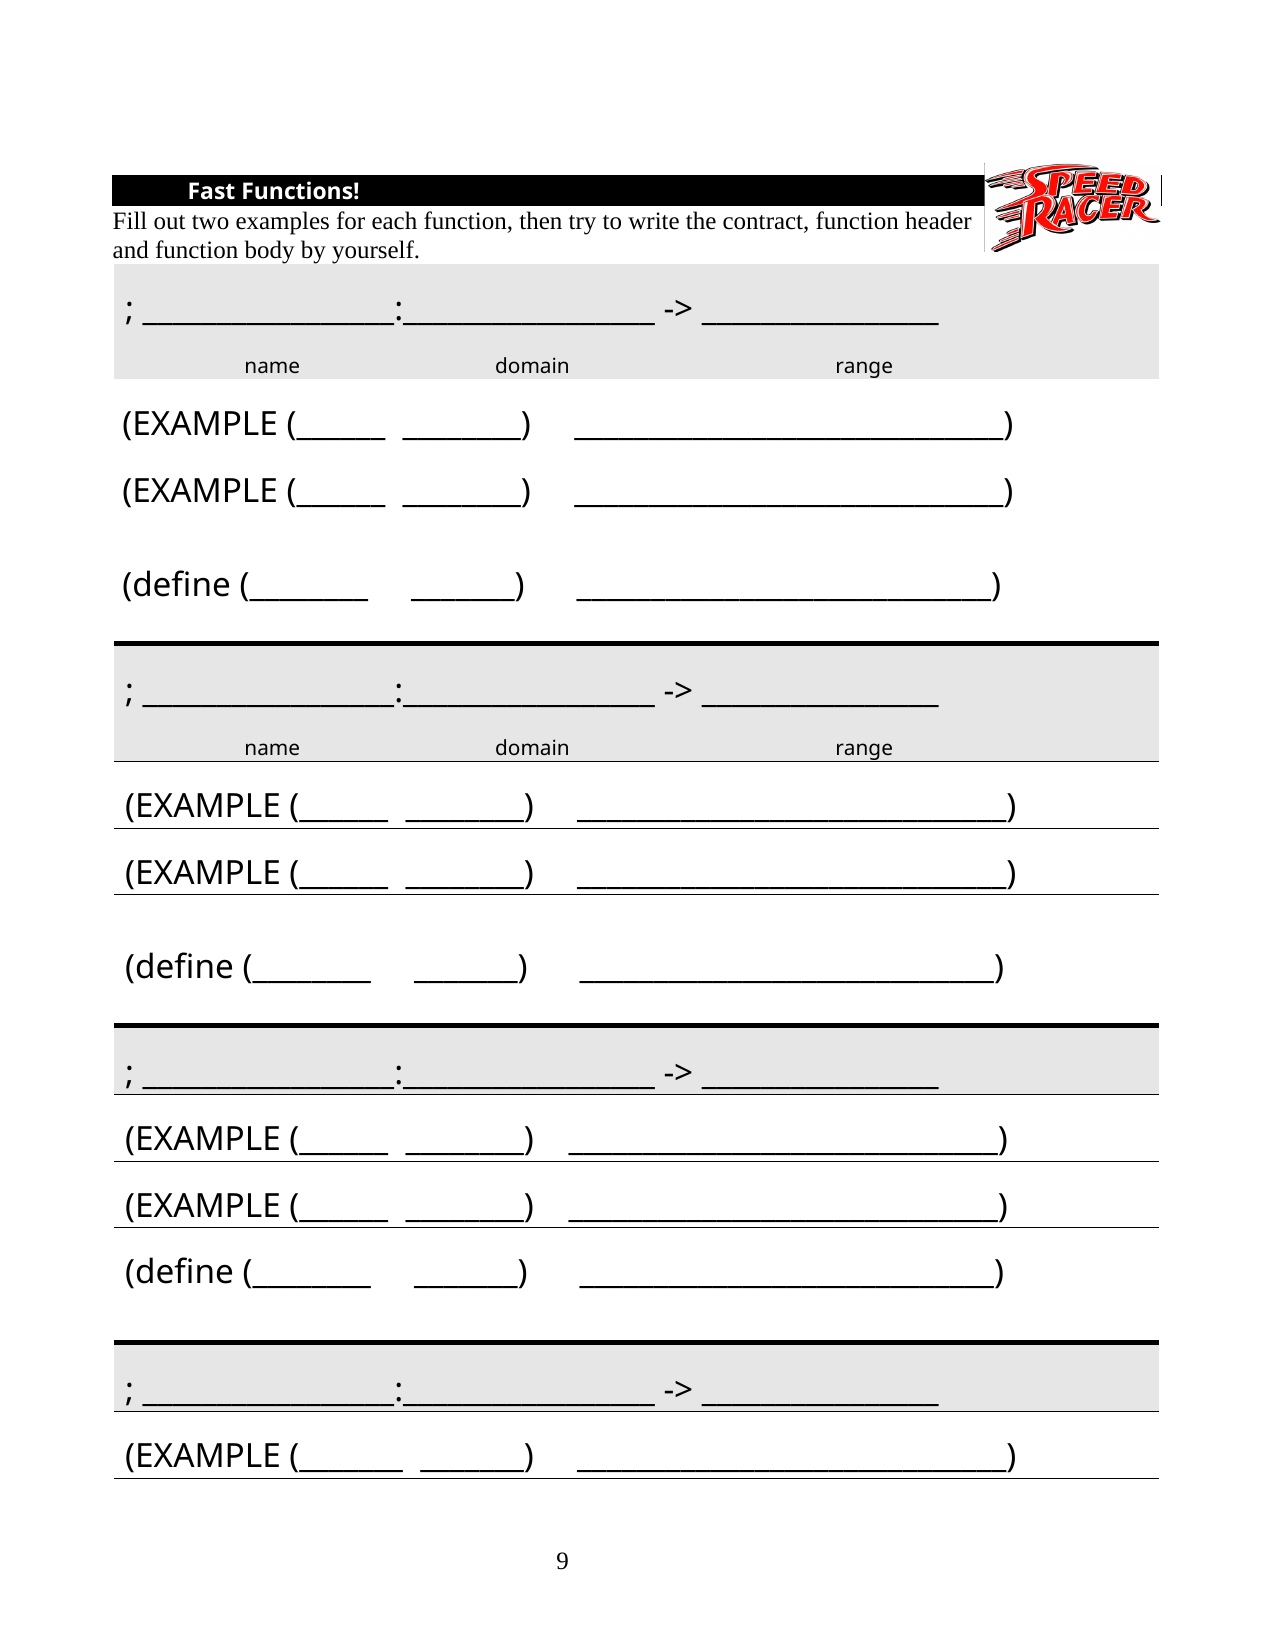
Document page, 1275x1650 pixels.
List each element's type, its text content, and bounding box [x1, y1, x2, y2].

table_cell ; _________________:_________________ -> ________________ [114, 1028, 1159, 1094]
table_cell ; _________________:_________________ -> ________________ [114, 1345, 1159, 1411]
table_cell (define (________ _______) ____________________________) [114, 895, 1159, 1023]
table_header ; _________________:_________________ -> ________________ name domain range [114, 264, 1159, 379]
table_cell (EXAMPLE (______ ________) _____________________________) [114, 446, 1159, 512]
table_cell (EXAMPLE (______ ________) _____________________________) [114, 1095, 1159, 1161]
table_cell ; _________________:_________________ -> ________________ name domain range [114, 646, 1159, 761]
table_cell (EXAMPLE (_______ _______) _____________________________) [114, 1412, 1159, 1477]
text Fill out two examples for each function, then try to write the contract, function header and function body by yourself. [112, 206, 1162, 264]
table_cell (EXAMPLE (______ ________) _____________________________) [114, 829, 1159, 894]
table_cell (EXAMPLE (______ ________) _____________________________) [114, 1162, 1159, 1227]
table_cell (define (________ _______) ____________________________) [114, 1228, 1159, 1340]
table_cell (EXAMPLE (______ ________) _____________________________) [114, 762, 1159, 828]
table_cell (define (________ _______) ____________________________) [114, 512, 1159, 641]
subtitle Fast Functions! [112, 175, 984, 206]
table_cell (EXAMPLE (______ ________) _____________________________) [114, 379, 1159, 446]
picture [984, 163, 1161, 253]
